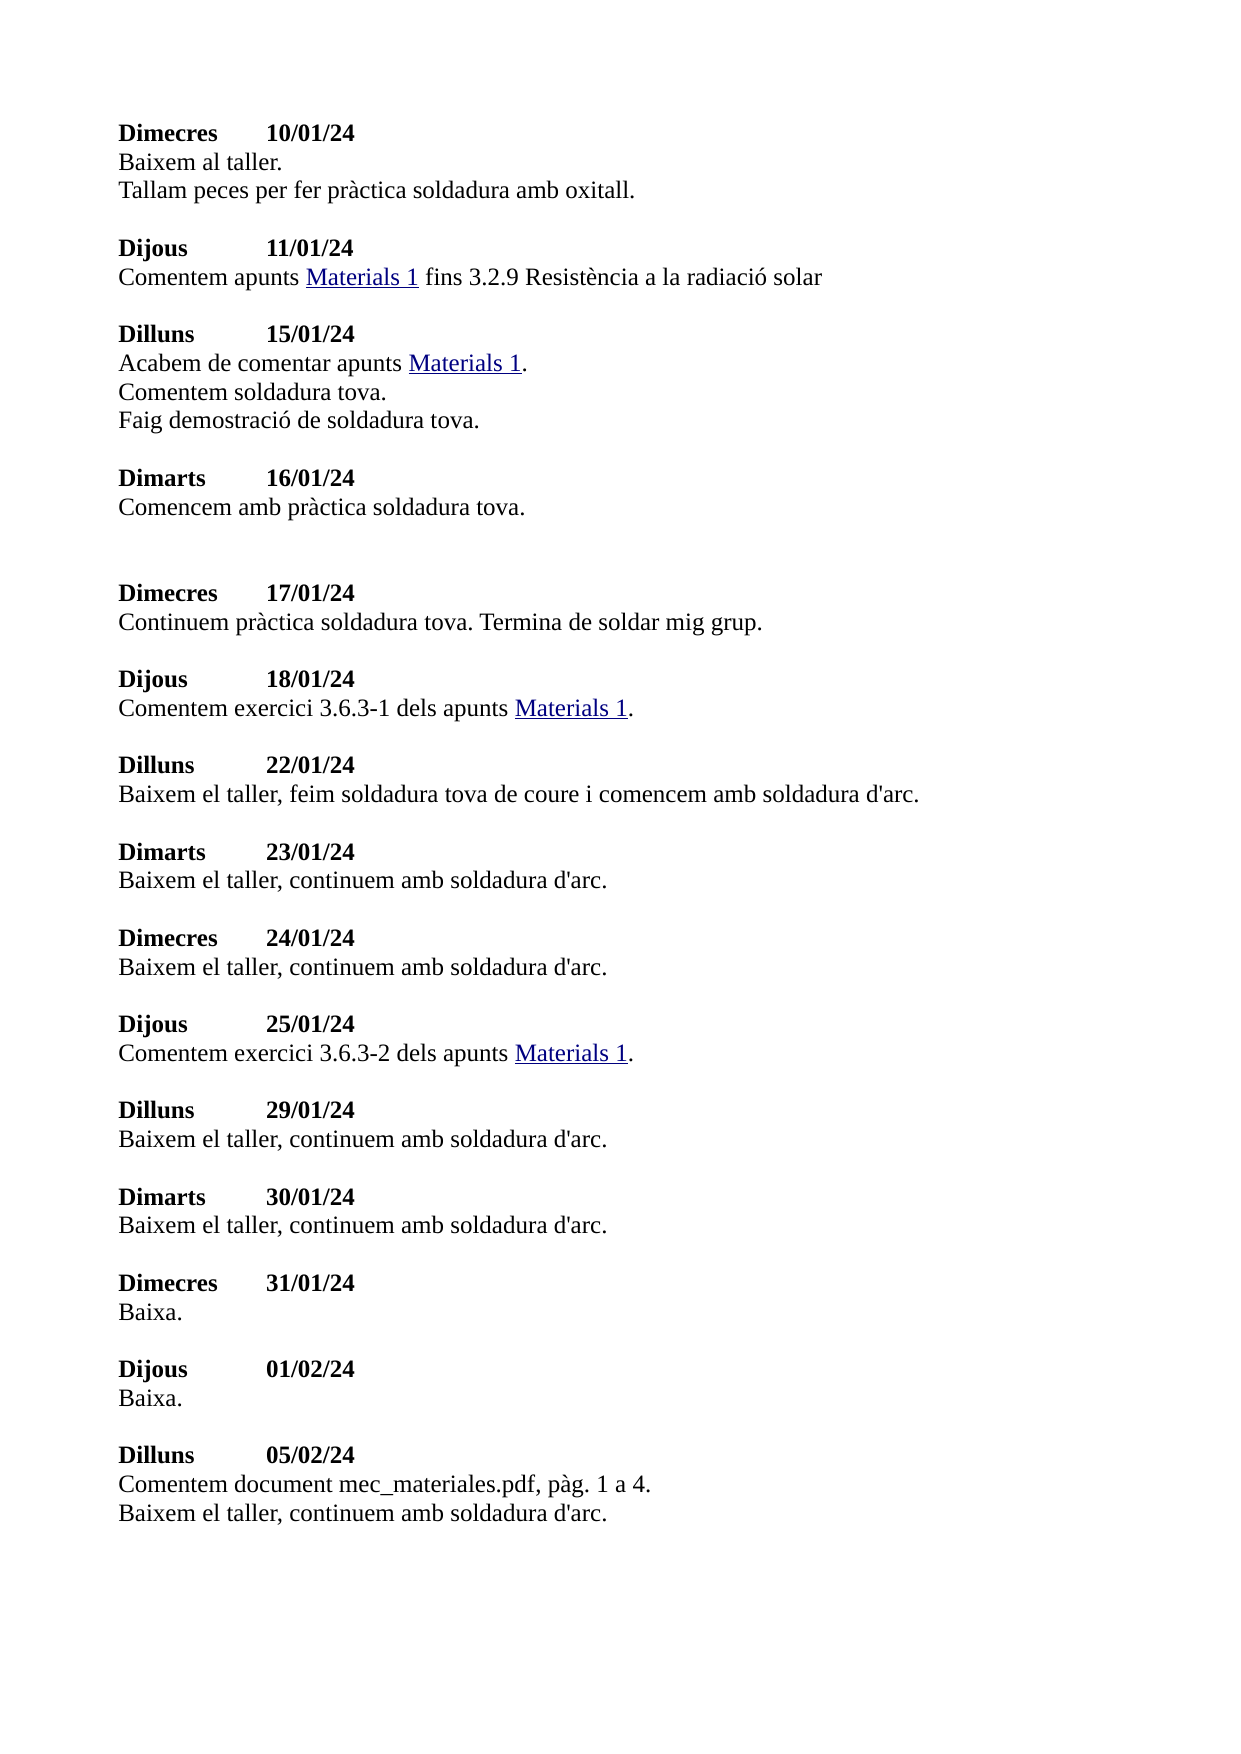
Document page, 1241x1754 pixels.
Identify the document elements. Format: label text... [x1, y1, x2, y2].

text Dijous 11/01/24 [118, 233, 1122, 262]
text Dilluns 05/02/24 [118, 1441, 1122, 1469]
text Comentem exercici 3.6.3-2 dels apunts Materials 1. [118, 1038, 1122, 1067]
text Dimecres 24/01/24 [118, 923, 1122, 952]
text Baixem el taller, feim soldadura tova de coure i comencem amb soldadura d'arc. [118, 779, 1122, 808]
text Baixem al taller. [118, 147, 1122, 176]
text Baixem el taller, continuem amb soldadura d'arc. [118, 1124, 1122, 1153]
text Dilluns 29/01/24 [118, 1096, 1122, 1124]
text Comentem document mec_materiales.pdf, pàg. 1 a 4. [118, 1469, 1122, 1498]
text Dimarts 30/01/24 [118, 1182, 1122, 1211]
text Faig demostració de soldadura tova. [118, 406, 1122, 434]
text Tallam peces per fer pràctica soldadura amb oxitall. [118, 176, 1122, 204]
text Comentem exercici 3.6.3-1 dels apunts Materials 1. [118, 693, 1122, 722]
text Dimarts 16/01/24 [118, 463, 1122, 492]
text Dijous 18/01/24 [118, 664, 1122, 693]
text Dilluns 15/01/24 [118, 319, 1122, 348]
text Baixem el taller, continuem amb soldadura d'arc. [118, 1498, 1122, 1527]
text Comencem amb pràctica soldadura tova. [118, 492, 1122, 521]
text Baixem el taller, continuem amb soldadura d'arc. [118, 1211, 1122, 1239]
text Dijous 01/02/24 [118, 1354, 1122, 1383]
text Comentem apunts Materials 1 fins 3.2.9 Resistència a la radiació solar [118, 262, 1122, 291]
text Baixa. [118, 1383, 1122, 1412]
text Acabem de comentar apunts Materials 1. [118, 348, 1122, 377]
text Comentem soldadura tova. [118, 377, 1122, 406]
text Continuem pràctica soldadura tova. Termina de soldar mig grup. [118, 607, 1122, 636]
text Dijous 25/01/24 [118, 1009, 1122, 1038]
text Dimecres 31/01/24 [118, 1268, 1122, 1297]
text Dimecres 10/01/24 [118, 118, 1122, 147]
text Baixem el taller, continuem amb soldadura d'arc. [118, 866, 1122, 894]
text Dilluns 22/01/24 [118, 751, 1122, 779]
text Dimarts 23/01/24 [118, 837, 1122, 866]
text Baixa. [118, 1297, 1122, 1326]
text Baixem el taller, continuem amb soldadura d'arc. [118, 952, 1122, 981]
text Dimecres 17/01/24 [118, 578, 1122, 607]
